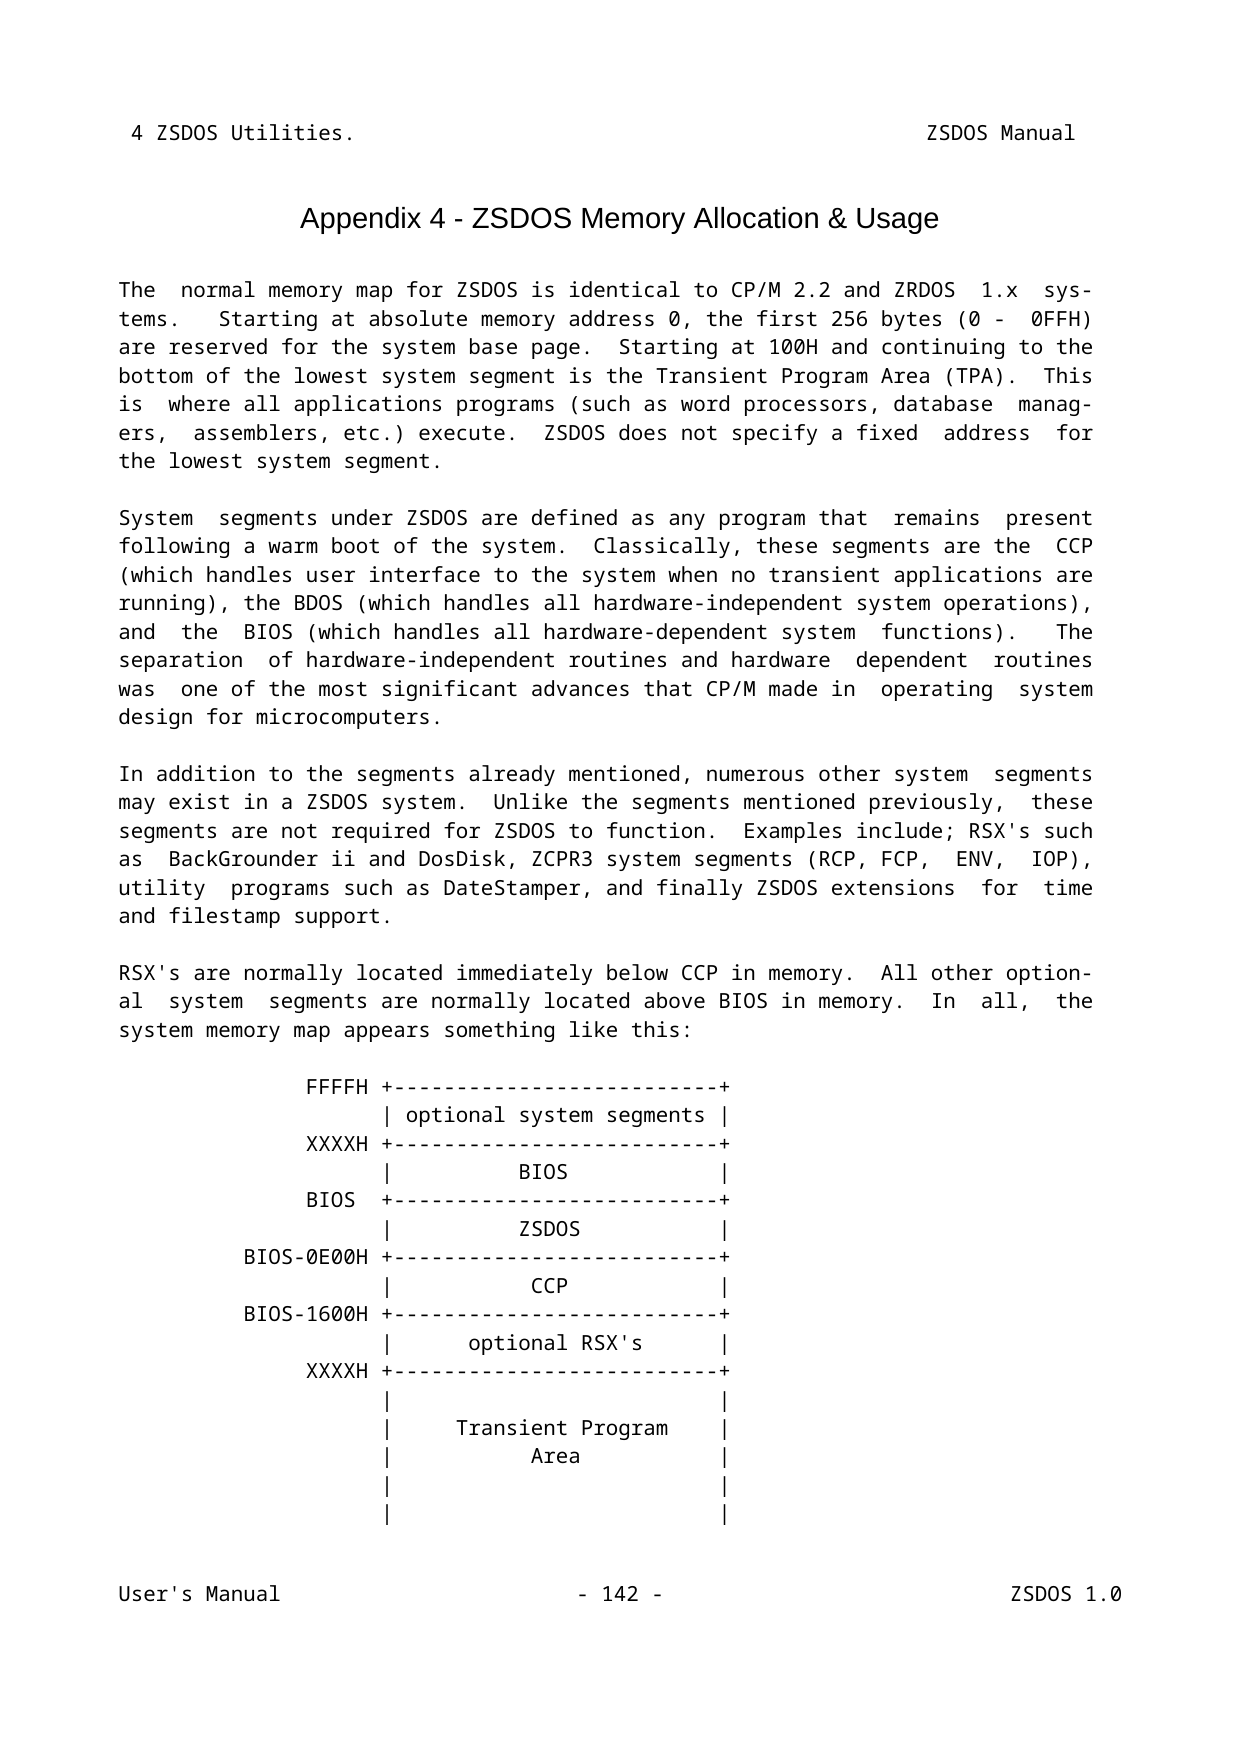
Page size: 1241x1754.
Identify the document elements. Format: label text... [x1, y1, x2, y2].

text as BackGrounder ii and DosDisk, ZCPR3 system segments (RCP, FCP, ENV, IOP), [118, 844, 1122, 873]
text bottom of the lowest system segment is the Transient Program Area (TPA). This [118, 361, 1122, 389]
text | CCP | [118, 1271, 1122, 1299]
text XXXXH +--------------------------+ [118, 1129, 1122, 1157]
text | ZSDOS | [118, 1214, 1122, 1242]
text | | [118, 1498, 1122, 1527]
text System segments under ZSDOS are defined as any program that remains present [118, 503, 1122, 532]
text (which handles user interface to the system when no transient applications are [118, 560, 1122, 588]
text segments are not required for ZSDOS to function. Examples include; RSX's such [118, 816, 1122, 844]
text In addition to the segments already mentioned, numerous other system segments [118, 759, 1122, 787]
subtitle Appendix 4 - ZSDOS Memory Allocation & Usage [118, 202, 1122, 235]
text system memory map appears something like this: [118, 1015, 1122, 1043]
text are reserved for the system base page. Starting at 100H and continuing to the [118, 332, 1122, 361]
text and filestamp support. [118, 901, 1122, 930]
text BIOS +--------------------------+ [118, 1186, 1122, 1214]
text | Transient Program | [118, 1413, 1122, 1442]
text | | [118, 1385, 1122, 1413]
text | Area | [118, 1442, 1122, 1470]
text and the BIOS (which handles all hardware-dependent system functions). The [118, 617, 1122, 645]
text | optional system segments | [118, 1100, 1122, 1129]
text following a warm boot of the system. Classically, these segments are the CCP [118, 532, 1122, 560]
text design for microcomputers. [118, 702, 1122, 731]
text the lowest system segment. [118, 446, 1122, 475]
text FFFFH +--------------------------+ [118, 1072, 1122, 1100]
text was one of the most significant advances that CP/M made in operating system [118, 674, 1122, 702]
text BIOS-0E00H +--------------------------+ [118, 1242, 1122, 1271]
text may exist in a ZSDOS system. Unlike the segments mentioned previously, these [118, 787, 1122, 816]
text | BIOS | [118, 1157, 1122, 1186]
text BIOS-1600H +--------------------------+ [118, 1299, 1122, 1328]
text is where all applications programs (such as word processors, database manag- [118, 389, 1122, 418]
text | | [118, 1470, 1122, 1498]
text ers, assemblers, etc.) execute. ZSDOS does not specify a fixed address for [118, 418, 1122, 446]
text XXXXH +--------------------------+ [118, 1356, 1122, 1385]
text al system segments are normally located above BIOS in memory. In all, the [118, 987, 1122, 1015]
text tems. Starting at absolute memory address 0, the first 256 bytes (0 - 0FFH) [118, 304, 1122, 332]
text separation of hardware-independent routines and hardware dependent routines [118, 645, 1122, 674]
text | optional RSX's | [118, 1328, 1122, 1356]
text running), the BDOS (which handles all hardware-independent system operations), [118, 588, 1122, 617]
text The normal memory map for ZSDOS is identical to CP/M 2.2 and ZRDOS 1.x sys- [118, 276, 1122, 304]
text utility programs such as DateStamper, and finally ZSDOS extensions for time [118, 873, 1122, 901]
text RSX's are normally located immediately below CCP in memory. All other option- [118, 958, 1122, 987]
